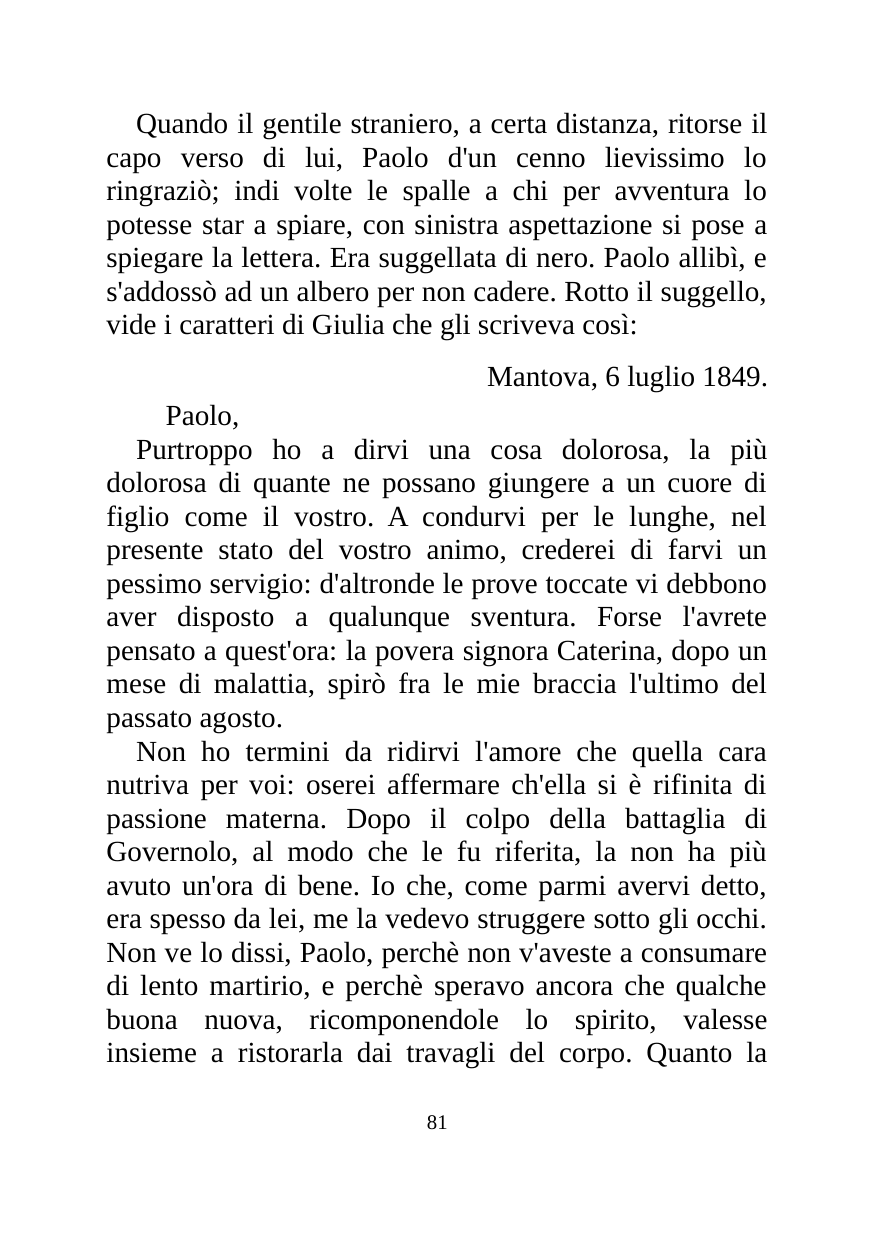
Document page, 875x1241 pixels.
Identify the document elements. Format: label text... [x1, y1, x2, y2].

text Non ho termini da ridirvi l'amore che quella cara nutriva per voi: oserei affermare ch'ella si è rifinita di passione materna. Dopo il colpo della battaglia di Governolo, al modo che le fu riferita, la non ha più avuto un'ora di bene. Io che, come parmi avervi detto, era spesso da lei, me la vedevo struggere sotto gli occhi. Non ve lo dissi, Paolo, perchè non v'aveste a consumare di lento martirio, e perchè speravo ancora che qualche buona nuova, ricomponendole lo spirito, valesse insieme a ristorarla dai travagli del corpo. Quanto la [106, 734, 768, 1069]
text Paolo, [106, 398, 768, 432]
text Quando il gentile straniero, a certa distanza, ritorse il capo verso di lui, Paolo d'un cenno lievissimo lo ringraziò; indi volte le spalle a chi per avventura lo potesse star a spiare, con sinistra aspettazione si pose a spiegare la lettera. Era suggellata di nero. Paolo allibì, e s'addossò ad un albero per non cadere. Rotto il suggello, vide i caratteri di Giulia che gli scriveva così: [106, 106, 768, 341]
text Mantova, 6 luglio 1849. [106, 359, 768, 392]
text Purtroppo ho a dirvi una cosa dolorosa, la più dolorosa di quante ne possano giungere a un cuore di figlio come il vostro. A condurvi per le lunghe, nel presente stato del vostro animo, crederei di farvi un pessimo servigio: d'altronde le prove toccate vi debbono aver disposto a qualunque sventura. Forse l'avrete pensato a quest'ora: la povera signora Caterina, dopo un mese di malattia, spirò fra le mie braccia l'ultimo del passato agosto. [106, 432, 768, 734]
